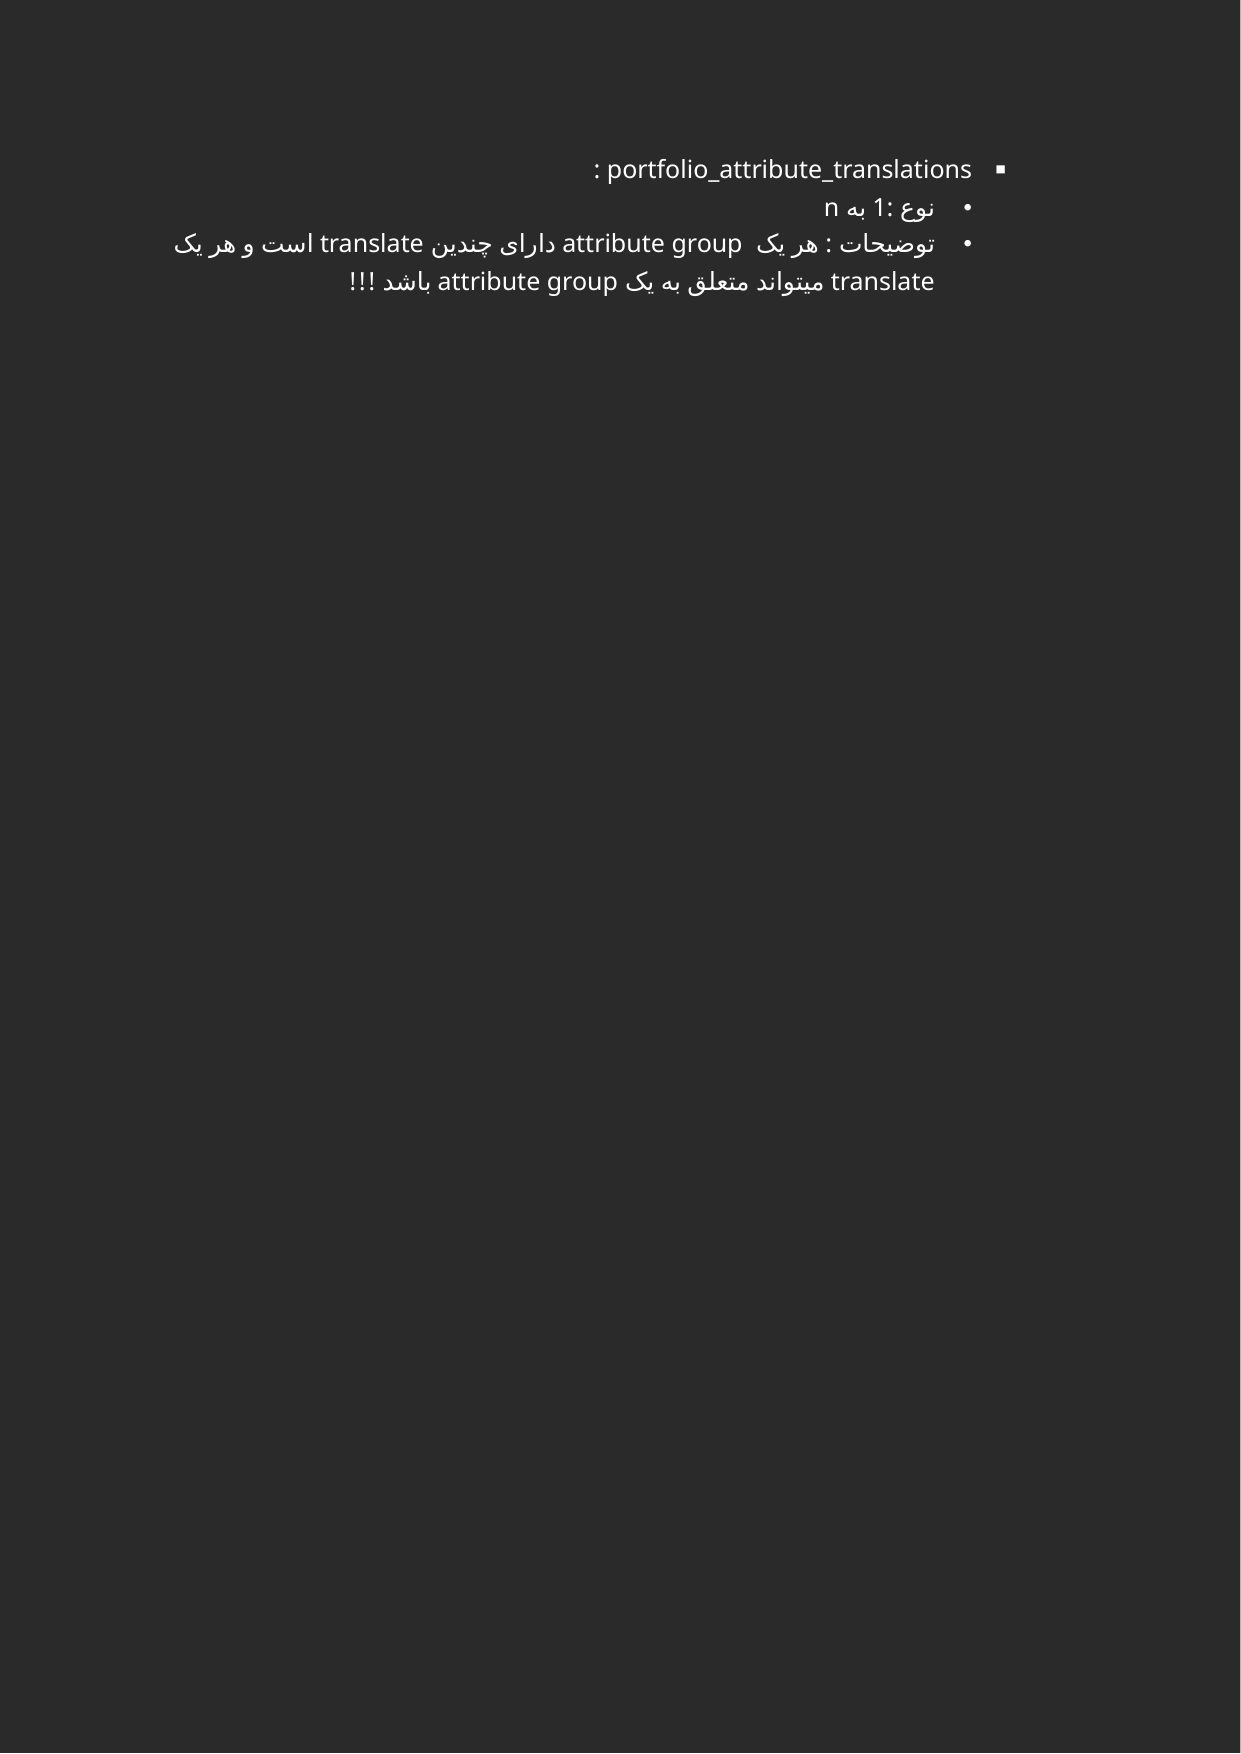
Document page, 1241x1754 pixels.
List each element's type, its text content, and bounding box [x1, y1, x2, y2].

list توضیحات :‌ هر یک attribute group دارای چندین translate است و هر یک translate میتواند متعلق به یک attribute group باشد !!! [118, 226, 972, 300]
list portfolio_attribute_translations : [118, 152, 1010, 189]
list نوع :‌1 به n [118, 189, 972, 226]
